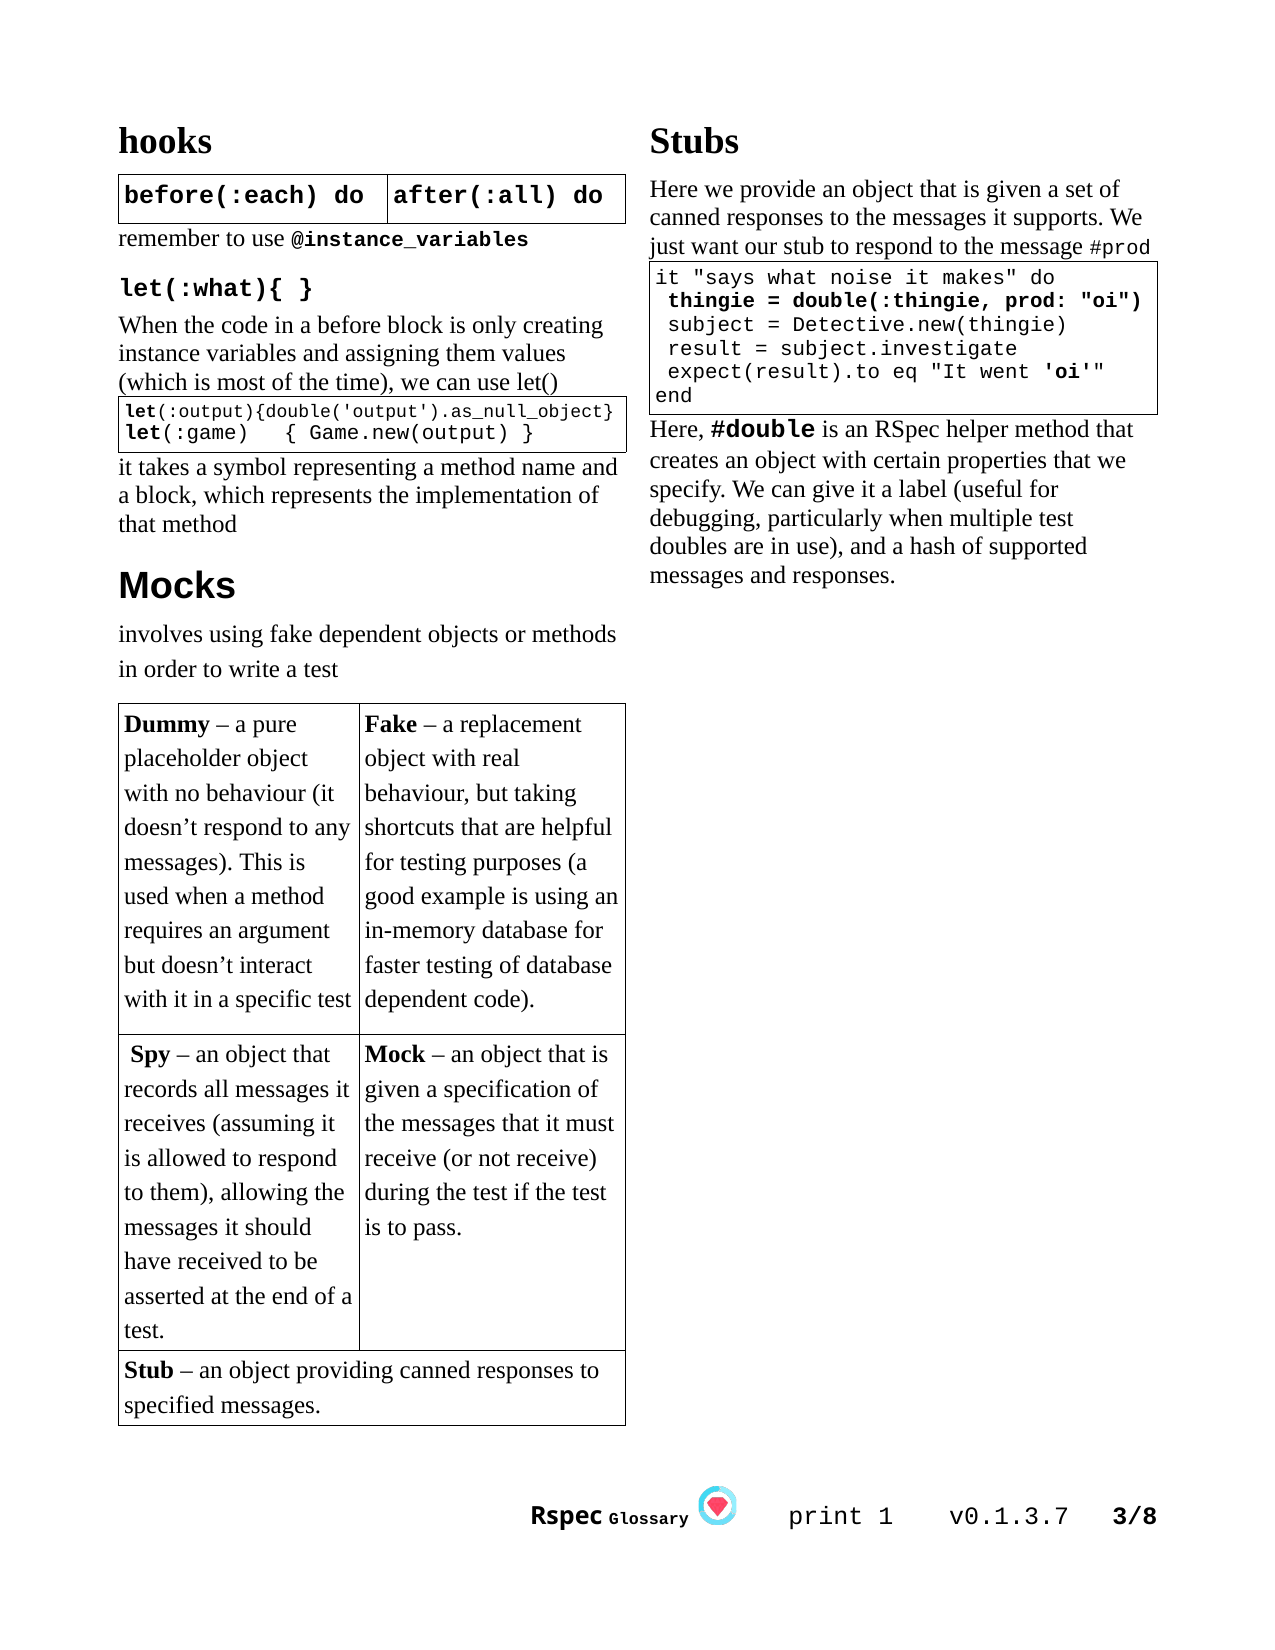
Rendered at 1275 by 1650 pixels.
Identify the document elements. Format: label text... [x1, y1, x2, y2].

text remember to use @instance_variables [118, 224, 626, 252]
table_header Fake – a replacement object with real behaviour, but taking shortcuts that are helpful for testing purposes (a good example is using an in-memory database for faster testing of database dependent code). [360, 704, 625, 1033]
table_header after(:all) do [388, 175, 625, 222]
text involves using fake dependent objects or methods in order to write a test [118, 619, 626, 682]
table_header Dummy – a pure placeholder object with no behaviour (it doesn’t respond to any messages). This is used when a method requires an argument but doesn’t interact with it in a specific test [119, 704, 359, 1033]
text When the code in a before block is only creating instance variables and assigning them values (which is most of the time), we can use let() [118, 310, 626, 396]
subtitle Mocks [118, 563, 626, 607]
table_header let(:output){double('output').as_null_object} let(:game) { Game.new(output) } [119, 397, 626, 452]
table_header before(:each) do [119, 175, 387, 222]
table_cell Mock – an object that is given a specification of the messages that it must receive (or not receive) during the test if the test is to pass. [360, 1035, 625, 1350]
text Here we provide an object that is given a set of canned responses to the messages it supports. We just want our stub to respond to the message #prod [649, 174, 1157, 261]
table_cell Stub – an object providing canned responses to specified messages. [119, 1351, 625, 1424]
subtitle let(:what){ } [118, 276, 626, 304]
table_cell Spy – an object that records all messages it receives (assuming it is allowed to respond to them), allowing the messages it should have received to be asserted at the end of a test. [119, 1035, 359, 1350]
subtitle hooks [118, 118, 626, 161]
table_header it "says what noise it makes" do thingie = double(:thingie, prod: "oi") subject = Detective.new(thingie) result = subject.investigate expect(result).to eq "It went 'oi'" end [650, 262, 1157, 414]
text it takes a symbol representing a method name and a block, which represents the implementation of that method [118, 453, 626, 538]
subtitle Stubs [649, 118, 1157, 161]
text Here, #double is an RSpec helper method that creates an object with certain properties that we specify. We can give it a label (useful for debugging, particularly when multiple test doubles are in use), and a hash of supported messages and responses. [649, 415, 1157, 589]
picture [698, 1486, 737, 1525]
